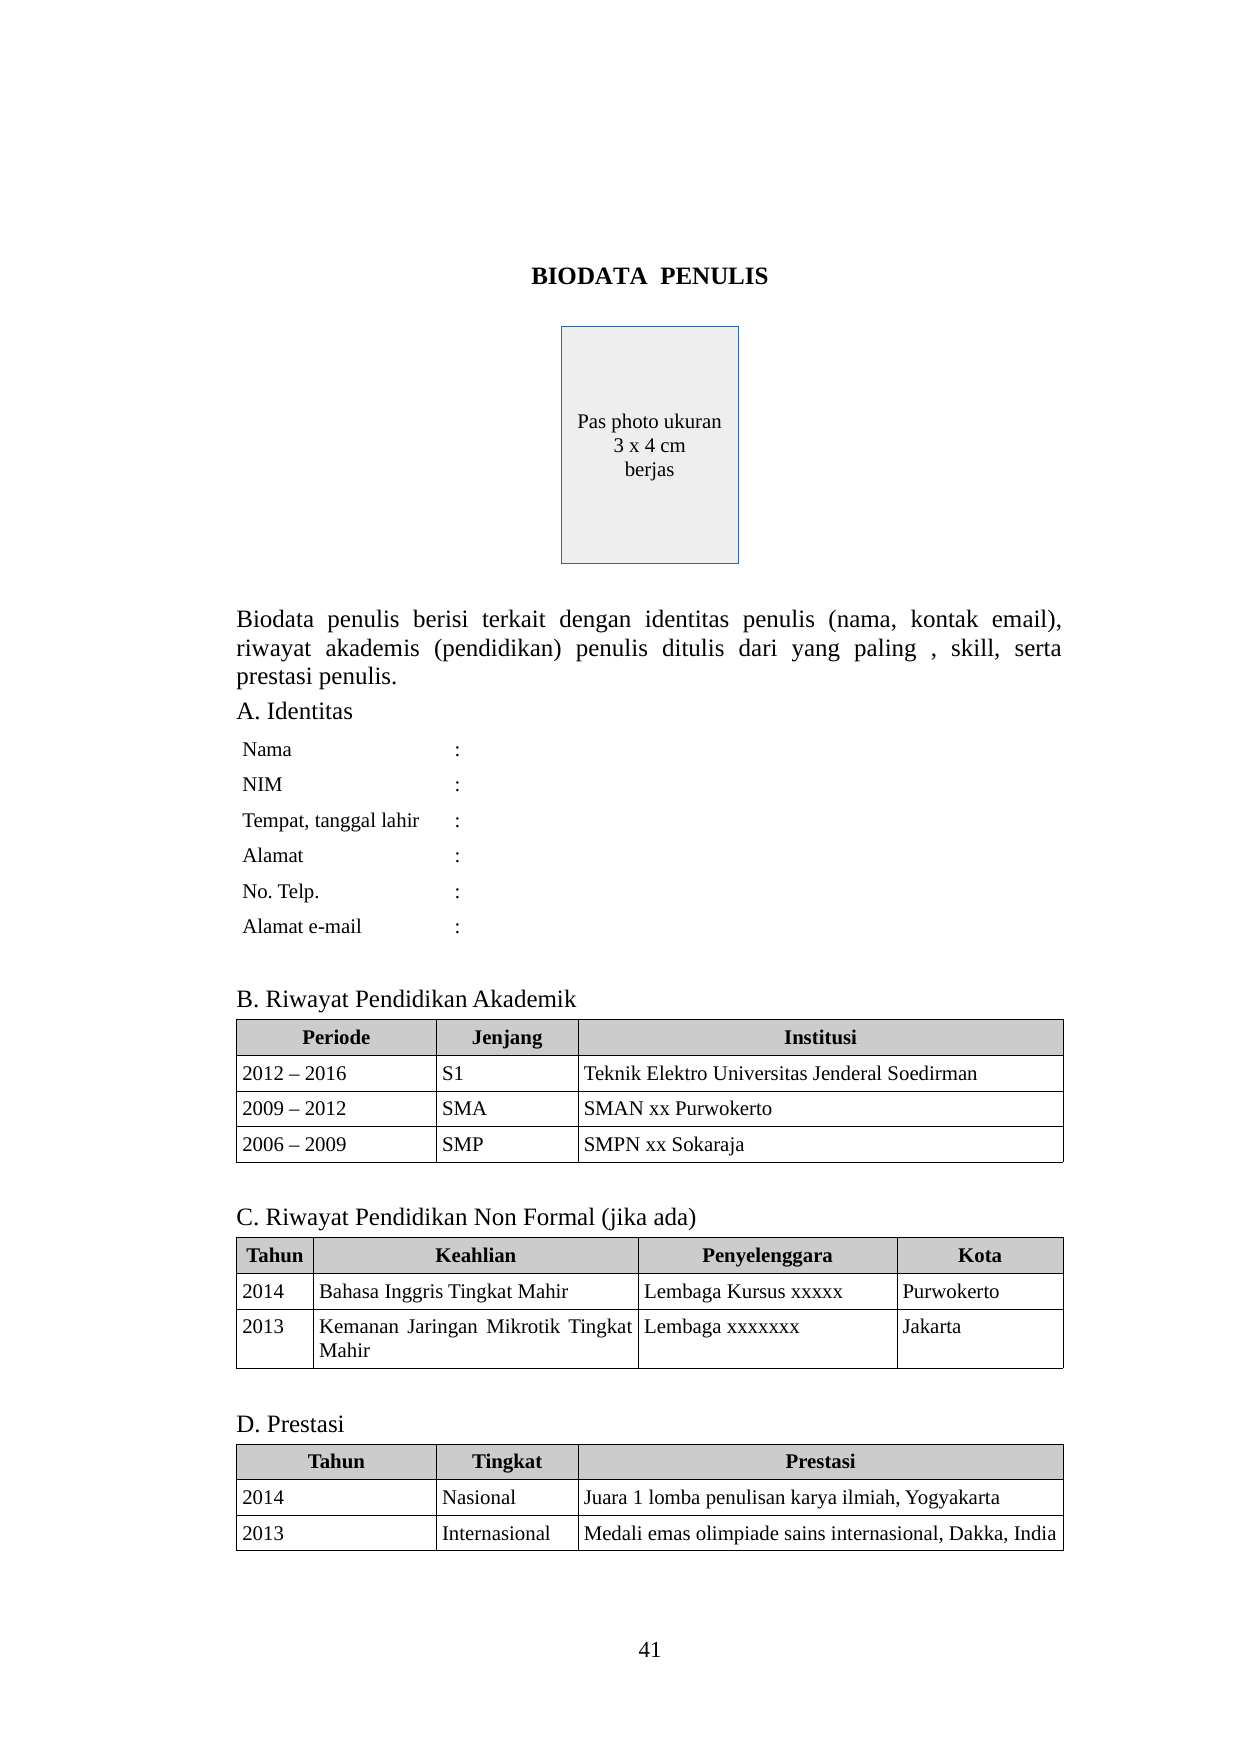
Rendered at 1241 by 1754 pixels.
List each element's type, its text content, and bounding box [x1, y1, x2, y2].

table_cell Teknik Elektro Universitas Jenderal Soedirman [579, 1056, 1063, 1091]
table_cell 2013 [237, 1516, 436, 1550]
table_cell [478, 802, 1063, 837]
table_header Tingkat [437, 1445, 578, 1479]
table_header : [449, 731, 478, 766]
table_cell [478, 909, 1063, 944]
table_cell : [449, 838, 478, 873]
table_cell 2013 [237, 1310, 313, 1368]
table_cell Alamat [236, 838, 449, 873]
table_cell : [449, 802, 478, 837]
table_cell 2014 [237, 1274, 313, 1308]
table_cell [478, 838, 1063, 873]
table_cell Jakarta [898, 1310, 1063, 1368]
text B. Riwayat Pendidikan Akademik [236, 984, 1063, 1013]
table_cell No. Telp. [236, 873, 449, 908]
table_cell Bahasa Inggris Tingkat Mahir [314, 1274, 638, 1308]
table_cell Nasional [437, 1480, 578, 1515]
table_cell SMA [437, 1092, 578, 1126]
table_cell Purwokerto [898, 1274, 1063, 1308]
table_header Jenjang [437, 1020, 578, 1055]
table_cell Juara 1 lomba penulisan karya ilmiah, Yogyakarta [579, 1480, 1063, 1515]
table_cell : [449, 909, 478, 944]
table_header Keahlian [314, 1238, 638, 1273]
table_cell SMPN xx Sokaraja [579, 1127, 1063, 1162]
text Biodata penulis berisi terkait dengan identitas penulis (nama, kontak email), riwayat akademis (pendidikan) penulis ditulis dari yang paling , skill, serta prestasi penulis. [236, 604, 1063, 690]
table_header Prestasi [579, 1445, 1063, 1479]
table_cell NIM [236, 766, 449, 802]
table_cell Lembaga xxxxxxx [639, 1310, 897, 1368]
table_cell Kemanan Jaringan Mikrotik Tingkat Mahir [314, 1310, 638, 1368]
table_cell [478, 873, 1063, 908]
text C. Riwayat Pendidikan Non Formal (jika ada) [236, 1202, 1063, 1231]
table_cell Lembaga Kursus xxxxx [639, 1274, 897, 1308]
table_header Kota [898, 1238, 1063, 1273]
table_header Nama [236, 731, 449, 766]
table_cell Alamat e-mail [236, 909, 449, 944]
table_cell 2014 [237, 1480, 436, 1515]
table_cell 2006 – 2009 [237, 1127, 436, 1162]
table_cell : [449, 873, 478, 908]
table_cell S1 [437, 1056, 578, 1091]
table_header Institusi [579, 1020, 1063, 1055]
table_header [478, 731, 1063, 766]
table_cell Medali emas olimpiade sains internasional, Dakka, India [579, 1516, 1063, 1550]
table_cell 2009 – 2012 [237, 1092, 436, 1126]
table_header Tahun [237, 1238, 313, 1273]
table_cell Tempat, tanggal lahir [236, 802, 449, 837]
table_header Tahun [237, 1445, 436, 1479]
table_header Periode [237, 1020, 436, 1055]
table_cell Internasional [437, 1516, 578, 1550]
text A. Identitas [236, 696, 1063, 725]
table_cell 2012 – 2016 [237, 1056, 436, 1091]
text D. Prestasi [236, 1409, 1063, 1438]
table_header Penyelenggara [639, 1238, 897, 1273]
table_cell SMAN xx Purwokerto [579, 1092, 1063, 1126]
table_cell : [449, 766, 478, 802]
table_cell SMP [437, 1127, 578, 1162]
subtitle BIODATA PENULIS [236, 261, 1063, 290]
table_cell [478, 766, 1063, 802]
